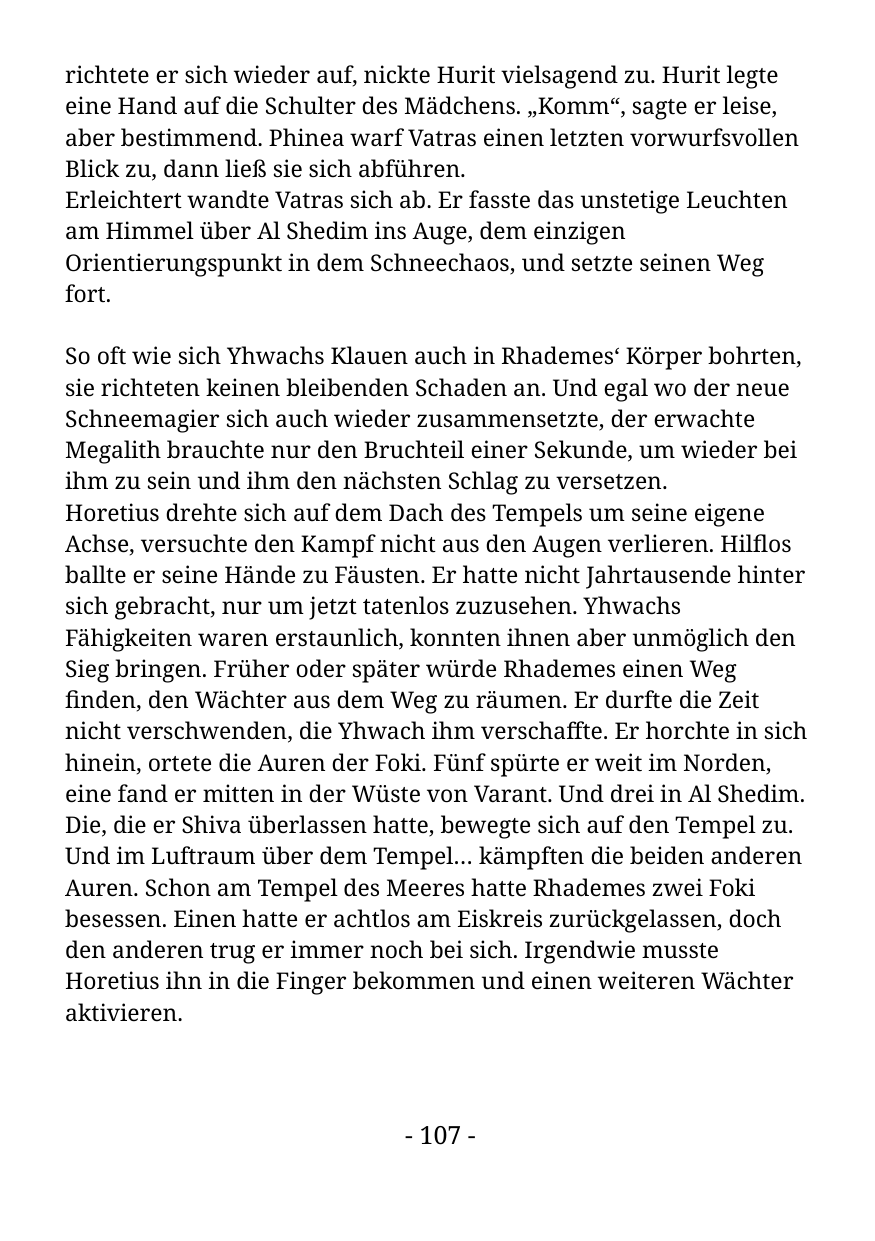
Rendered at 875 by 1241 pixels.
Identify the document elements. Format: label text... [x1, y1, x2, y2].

text richtete er sich wieder auf, nickte Hurit vielsagend zu. Hurit legte eine Hand auf die Schulter des Mädchens. „Komm“, sagte er leise, aber bestimmend. Phinea warf Vatras einen letzten vorwurfsvollen Blick zu, dann ließ sie sich abführen. Erleichtert wandte Vatras sich ab. Er fasste das unstetige Leuchten am Himmel über Al Shedim ins Auge, dem einzigen Orientierungspunkt in dem Schneechaos, und setzte seinen Weg fort. So oft wie sich Yhwachs Klauen auch in Rhademes‘ Körper bohrten, sie richteten keinen bleibenden Schaden an. Und egal wo der neue Schneemagier sich auch wieder zusammensetzte, der erwachte Megalith brauchte nur den Bruchteil einer Sekunde, um wieder bei ihm zu sein und ihm den nächsten Schlag zu versetzen. Horetius drehte sich auf dem Dach des Tempels um seine eigene Achse, versuchte den Kampf nicht aus den Augen verlieren. Hilflos ballte er seine Hände zu Fäusten. Er hatte nicht Jahrtausende hinter sich gebracht, nur um jetzt tatenlos zuzusehen. Yhwachs Fähigkeiten waren erstaunlich, konnten ihnen aber unmöglich den Sieg bringen. Früher oder später würde Rhademes einen Weg finden, den Wächter aus dem Weg zu räumen. Er durfte die Zeit nicht verschwenden, die Yhwach ihm verschaffte. Er horchte in sich hinein, ortete die Auren der Foki. Fünf spürte er weit im Norden, eine fand er mitten in der Wüste von Varant. Und drei in Al Shedim. Die, die er Shiva überlassen hatte, bewegte sich auf den Tempel zu. Und im Luftraum über dem Tempel… kämpften die beiden anderen Auren. Schon am Tempel des Meeres hatte Rhademes zwei Foki besessen. Einen hatte er achtlos am Eiskreis zurückgelassen, doch den anderen trug er immer noch bei sich. Irgendwie musste Horetius ihn in die Finger bekommen und einen weiteren Wächter aktivieren. [65, 59, 809, 1059]
